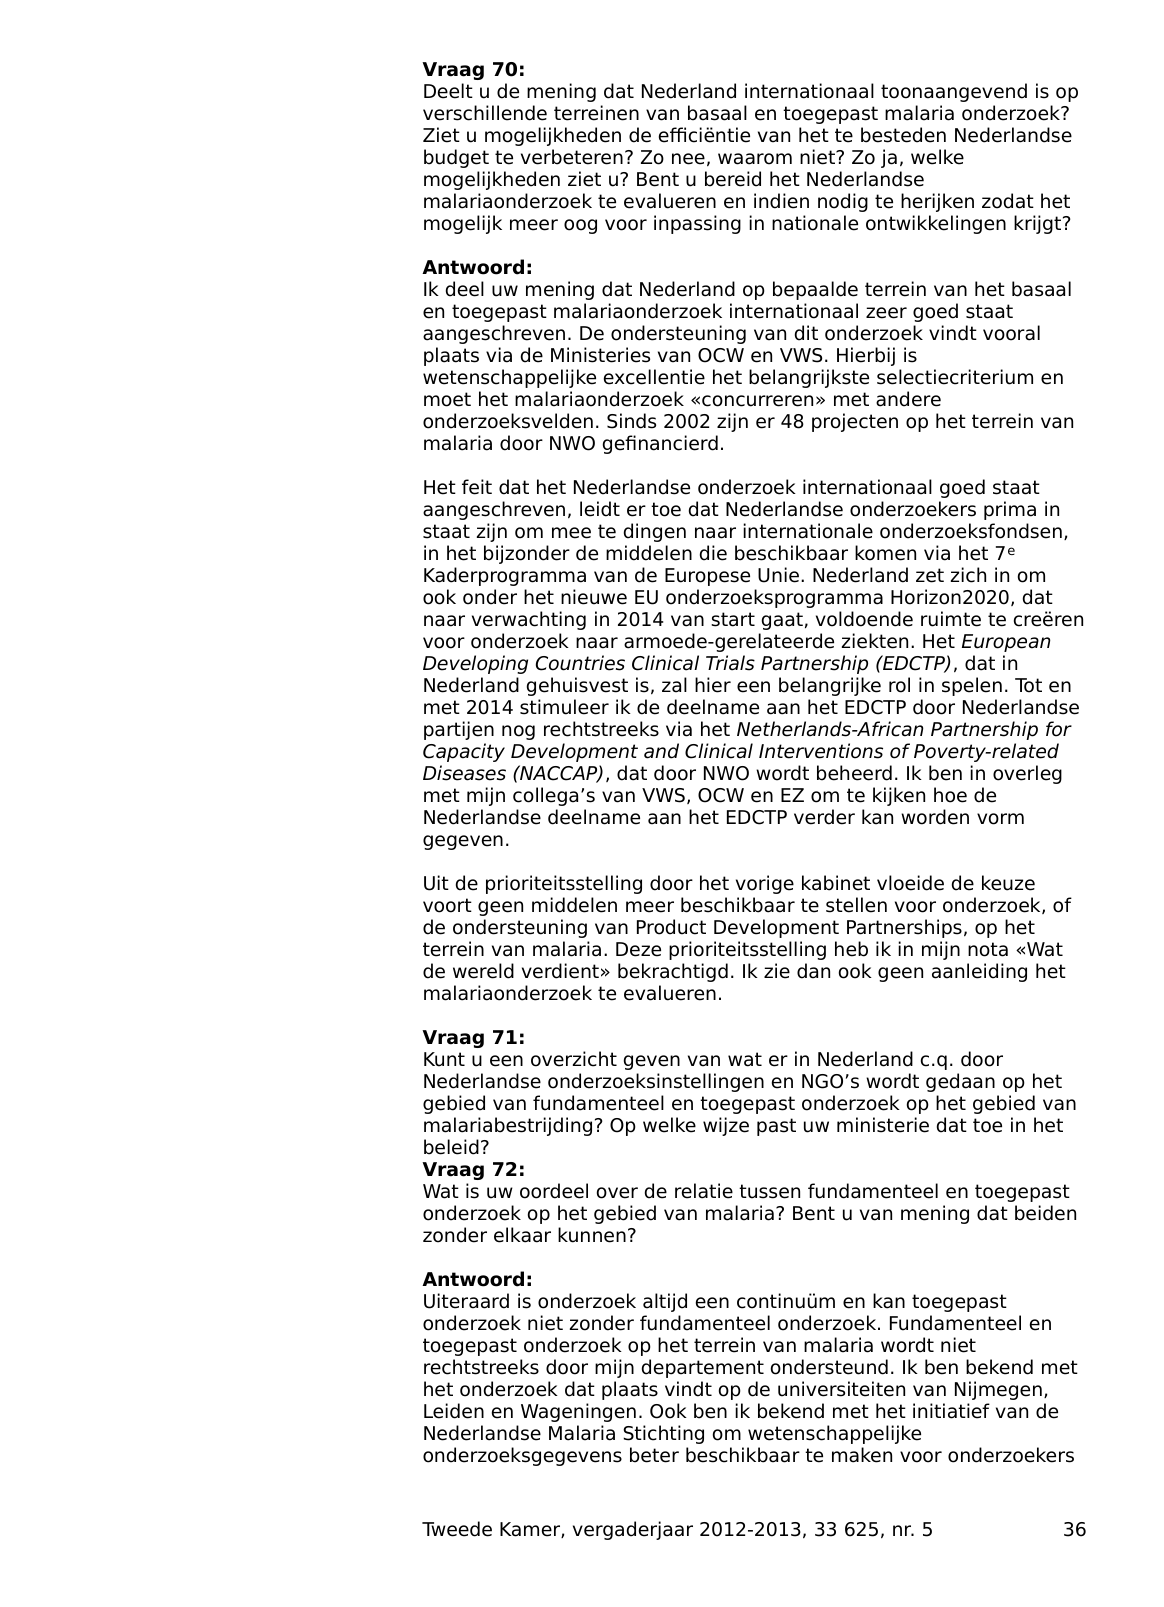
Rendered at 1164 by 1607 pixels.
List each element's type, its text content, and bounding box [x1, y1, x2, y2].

text Het feit dat het Nederlandse onderzoek internationaal goed staat aangeschreven, leidt er toe dat Nederlandse onderzoekers prima in staat zijn om mee te dingen naar internationale onderzoeksfondsen, in het bijzonder de middelen die beschikbaar komen via het 7e Kaderprogramma van de Europese Unie. Nederland zet zich in om ook onder het nieuwe EU onderzoeksprogramma Horizon2020, dat naar verwachting in 2014 van start gaat, voldoende ruimte te creëren voor onderzoek naar armoede-gerelateerde ziekten. Het European Developing Countries Clinical Trials Partnership (EDCTP), dat in Nederland gehuisvest is, zal hier een belangrijke rol in spelen. Tot en met 2014 stimuleer ik de deelname aan het EDCTP door Nederlandse partijen nog rechtstreeks via het Netherlands-African Partnership for Capacity Development and Clinical Interventions of Poverty-related Diseases (NACCAP), dat door NWO wordt beheerd. Ik ben in overleg met mijn collega’s van VWS, OCW en EZ om te kijken hoe de Nederlandse deelname aan het EDCTP verder kan worden vorm gegeven. [422, 477, 1087, 851]
text Uit de prioriteitsstelling door het vorige kabinet vloeide de keuze voort geen middelen meer beschikbaar te stellen voor onderzoek, of de ondersteuning van Product Development Partnerships, op het terrein van malaria. Deze prioriteitsstelling heb ik in mijn nota «Wat de wereld verdient» bekrachtigd. Ik zie dan ook geen aanleiding het malariaonderzoek te evalueren. [422, 873, 1087, 1005]
text Wat is uw oordeel over de relatie tussen fundamenteel en toegepast onderzoek op het gebied van malaria? Bent u van mening dat beiden zonder elkaar kunnen? [422, 1181, 1087, 1247]
text Vraag 72: [422, 1159, 1087, 1181]
text Ik deel uw mening dat Nederland op bepaalde terrein van het basaal en toegepast malariaonderzoek internationaal zeer goed staat aangeschreven. De ondersteuning van dit onderzoek vindt vooral plaats via de Ministeries van OCW en VWS. Hierbij is wetenschappelijke excellentie het belangrijkste selectiecriterium en moet het malariaonderzoek «concurreren» met andere onderzoeksvelden. Sinds 2002 zijn er 48 projecten op het terrein van malaria door NWO gefinancierd. [422, 279, 1087, 455]
text Vraag 71: [422, 1027, 1087, 1049]
text Antwoord: [422, 257, 1087, 279]
text Kunt u een overzicht geven van wat er in Nederland c.q. door Nederlandse onderzoeksinstellingen en NGO’s wordt gedaan op het gebied van fundamenteel en toegepast onderzoek op het gebied van malariabestrijding? Op welke wijze past uw ministerie dat toe in het beleid? [422, 1049, 1087, 1159]
text Uiteraard is onderzoek altijd een continuüm en kan toegepast onderzoek niet zonder fundamenteel onderzoek. Fundamenteel en toegepast onderzoek op het terrein van malaria wordt niet rechtstreeks door mijn departement ondersteund. Ik ben bekend met het onderzoek dat plaats vindt op de universiteiten van Nijmegen, Leiden en Wageningen. Ook ben ik bekend met het initiatief van de Nederlandse Malaria Stichting om wetenschappelijke onderzoeksgegevens beter beschikbaar te maken voor onderzoekers [422, 1291, 1087, 1467]
text Vraag 70: [422, 59, 1087, 81]
text Deelt u de mening dat Nederland internationaal toonaangevend is op verschillende terreinen van basaal en toegepast malaria onderzoek? Ziet u mogelijkheden de efficiëntie van het te besteden Nederlandse budget te verbeteren? Zo nee, waarom niet? Zo ja, welke mogelijkheden ziet u? Bent u bereid het Nederlandse malariaonderzoek te evalueren en indien nodig te herijken zodat het mogelijk meer oog voor inpassing in nationale ontwikkelingen krijgt? [422, 81, 1087, 235]
text Antwoord: [422, 1269, 1087, 1291]
